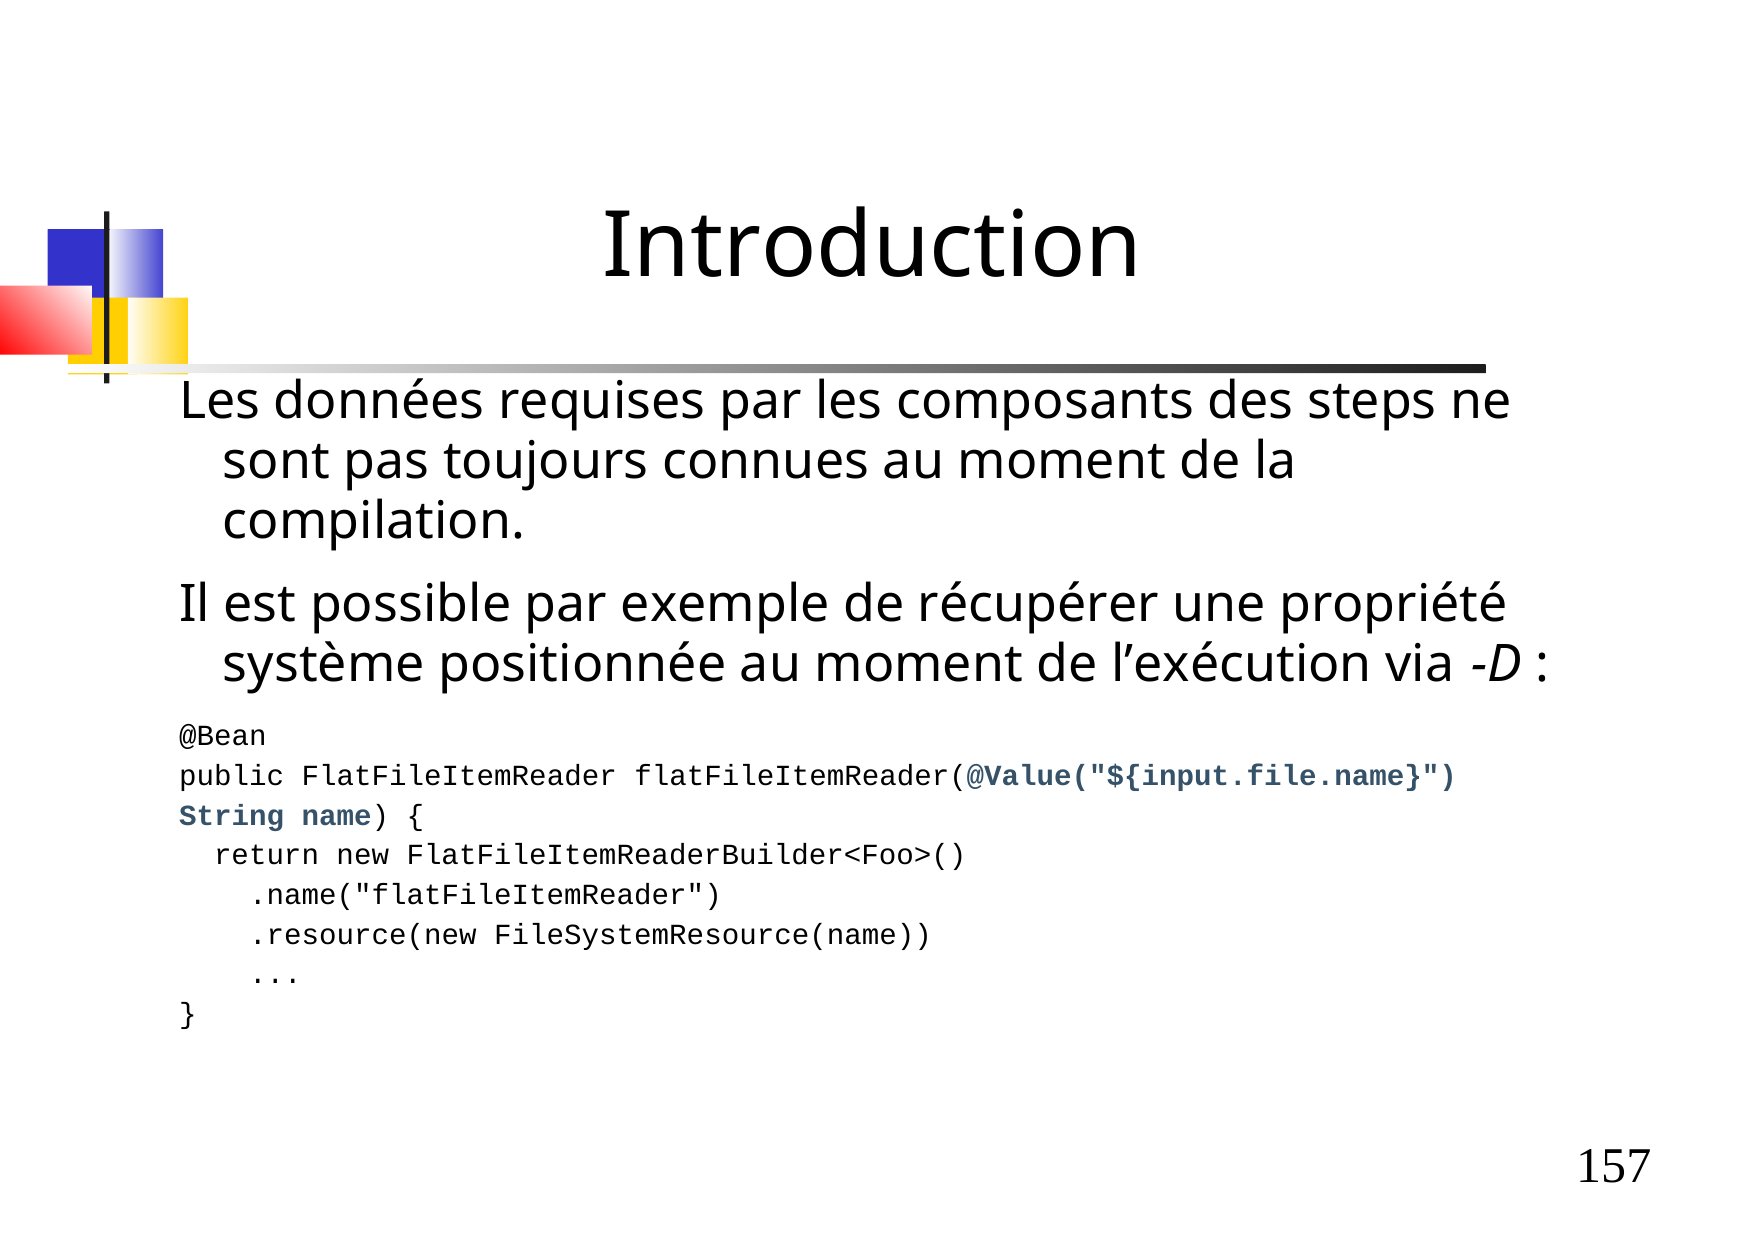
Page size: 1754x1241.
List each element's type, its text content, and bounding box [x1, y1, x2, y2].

title Introduction [179, 139, 1567, 351]
list Les données requises par les composants des steps ne sont pas toujours connues au moment de la compilation. Il est possible par exemple de récupérer une propriété système positionnée au moment de l’exécution via -D : @Bean public FlatFileItemReader flatFileItemReader(@Value("${input.file.name}") String name) { return new FlatFileItemReaderBuilder<Foo>() .name("flatFileItemReader") .resource(new FileSystemResource(name)) ... } [179, 371, 1567, 1091]
